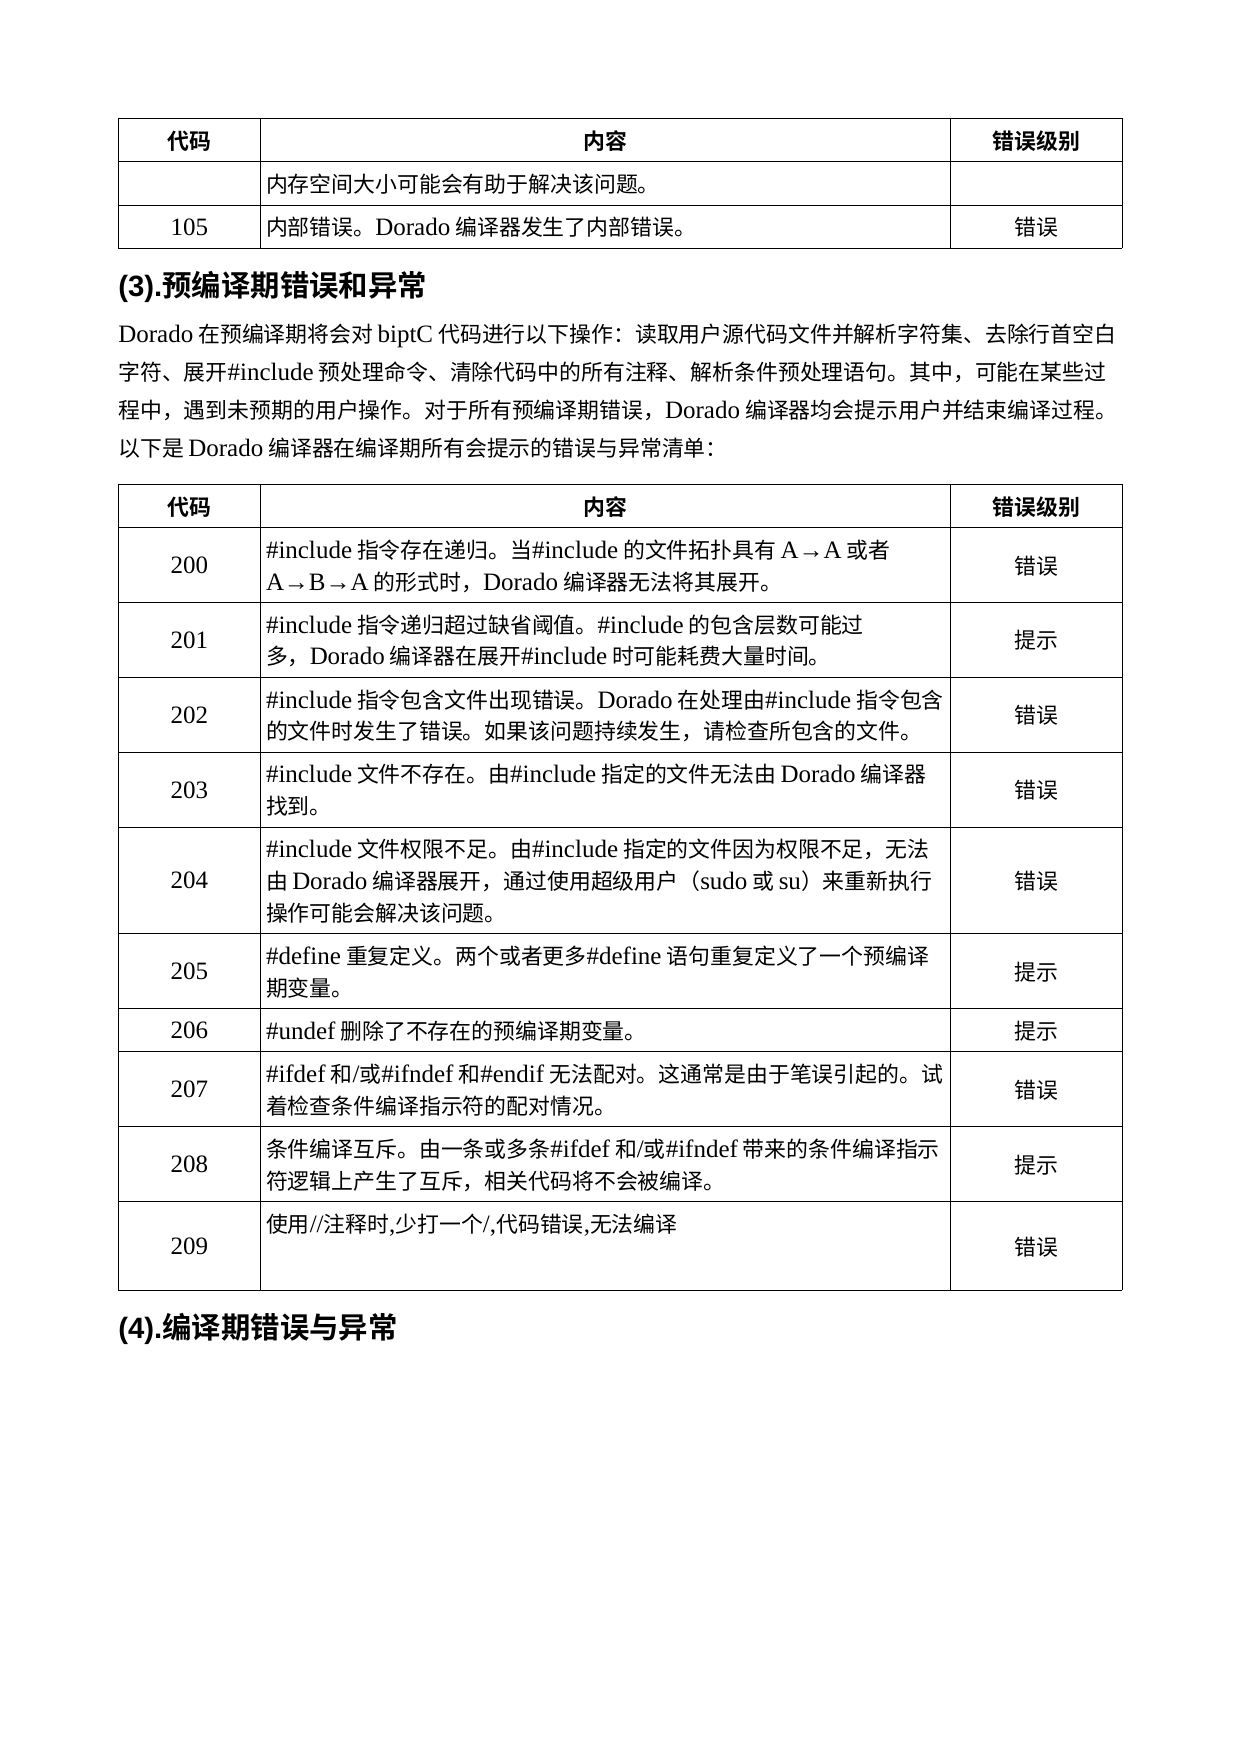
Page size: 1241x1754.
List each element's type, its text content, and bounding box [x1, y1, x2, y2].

text Dorado在预编译期将会对biptC代码进行以下操作：读取用户源代码文件并解析字符集、去除行首空白字符、展开#include预处理命令、清除代码中的所有注释、解析条件预处理语句。其中，可能在某些过程中，遇到未预期的用户操作。对于所有预编译期错误，Dorado编译器均会提示用户并结束编译过程。以下是Dorado编译器在编译期所有会提示的错误与异常清单： [118, 317, 1122, 463]
table_cell [119, 162, 260, 204]
table_cell 内部错误。Dorado编译器发生了内部错误。 [261, 206, 950, 248]
table_cell 提示 [951, 1127, 1122, 1201]
table_cell 错误 [951, 1052, 1122, 1126]
subtitle (4).编译期错误与异常 [118, 1305, 1122, 1347]
table_cell 105 [119, 206, 260, 248]
table_cell 206 [119, 1009, 260, 1051]
table_cell 错误 [951, 753, 1122, 827]
table_cell #include指令递归超过缺省阈值。#include的包含层数可能过多，Dorado编译器在展开#include时可能耗费大量时间。 [261, 603, 950, 677]
table_header 内容 [261, 119, 950, 161]
table_cell #include文件不存在。由#include指定的文件无法由Dorado编译器找到。 [261, 753, 950, 827]
table_cell #undef删除了不存在的预编译期变量。 [261, 1009, 950, 1051]
table_cell 使用//注释时,少打一个/,代码错误,无法编译 [261, 1202, 950, 1290]
table_cell 内存空间大小可能会有助于解决该问题。 [261, 162, 950, 204]
table_cell 209 [119, 1202, 260, 1290]
table_header 代码 [119, 485, 260, 527]
table_cell 错误 [951, 1202, 1122, 1290]
table_cell 205 [119, 934, 260, 1008]
table_cell 提示 [951, 934, 1122, 1008]
table_cell 200 [119, 528, 260, 602]
table_cell [951, 162, 1122, 204]
table_cell #define重复定义。两个或者更多#define语句重复定义了一个预编译期变量。 [261, 934, 950, 1008]
table_header 错误级别 [951, 485, 1122, 527]
table_cell 错误 [951, 528, 1122, 602]
table_cell 提示 [951, 1009, 1122, 1051]
table_cell #ifdef和/或#ifndef和#endif无法配对。这通常是由于笔误引起的。试着检查条件编译指示符的配对情况。 [261, 1052, 950, 1126]
table_cell 207 [119, 1052, 260, 1126]
table_cell 203 [119, 753, 260, 827]
table_cell 错误 [951, 828, 1122, 933]
table_cell #include指令存在递归。当#include的文件拓扑具有A→A或者A→B→A的形式时，Dorado编译器无法将其展开。 [261, 528, 950, 602]
table_cell 202 [119, 678, 260, 752]
subtitle (3).预编译期错误和异常 [118, 262, 1122, 305]
table_cell 204 [119, 828, 260, 933]
table_header 代码 [119, 119, 260, 161]
table_cell 错误 [951, 206, 1122, 248]
table_cell #include指令包含文件出现错误。Dorado在处理由#include指令包含的文件时发生了错误。如果该问题持续发生，请检查所包含的文件。 [261, 678, 950, 752]
table_cell #include文件权限不足。由#include指定的文件因为权限不足，无法由Dorado编译器展开，通过使用超级用户（sudo或su）来重新执行操作可能会解决该问题。 [261, 828, 950, 933]
table_header 内容 [261, 485, 950, 527]
table_cell 错误 [951, 678, 1122, 752]
table_cell 208 [119, 1127, 260, 1201]
table_cell 201 [119, 603, 260, 677]
table_header 错误级别 [951, 119, 1122, 161]
table_cell 条件编译互斥。由一条或多条#ifdef和/或#ifndef带来的条件编译指示符逻辑上产生了互斥，相关代码将不会被编译。 [261, 1127, 950, 1201]
table_cell 提示 [951, 603, 1122, 677]
